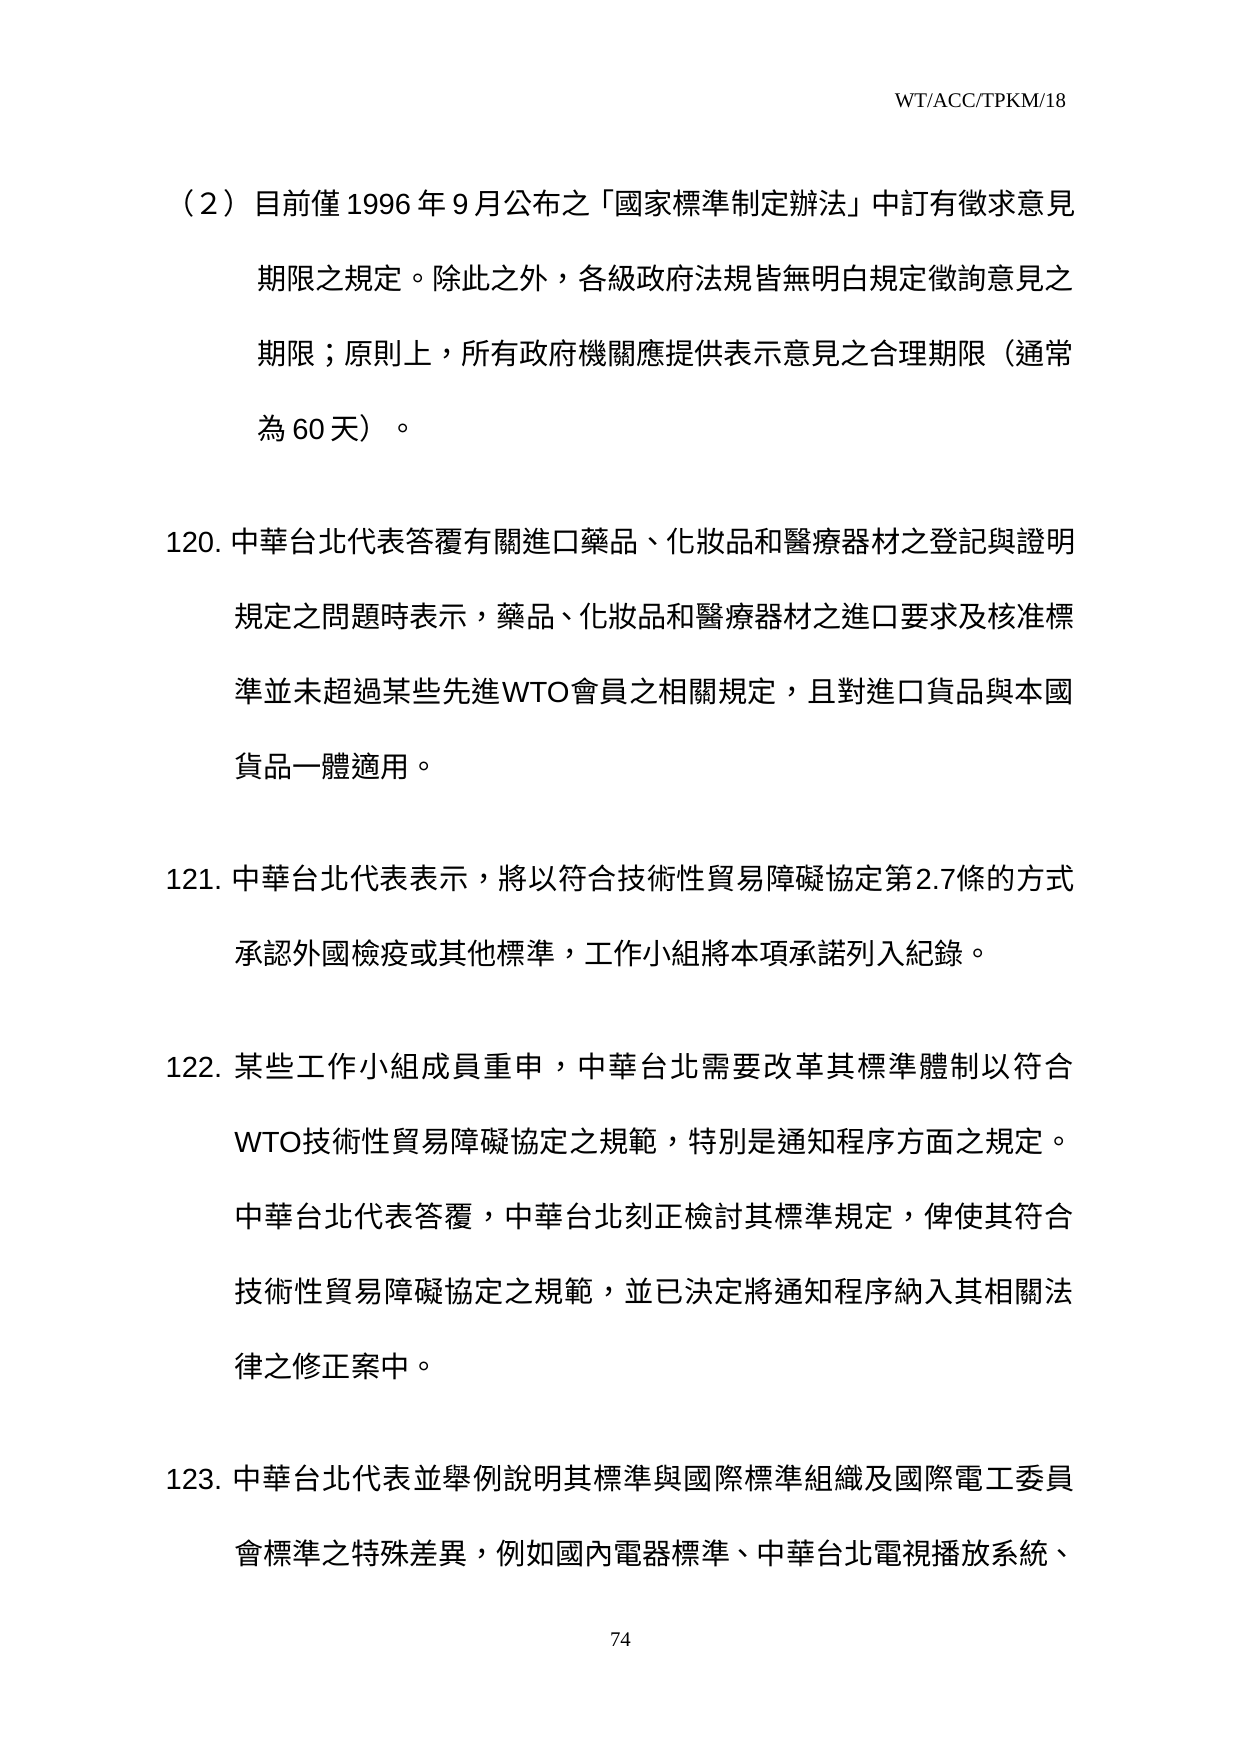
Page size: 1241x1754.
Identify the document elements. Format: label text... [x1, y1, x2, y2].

text 122. 某些工作小組成員重申，中華台北需要改革其標準體制以符合WTO技術性貿易障礙協定之規範，特別是通知程序方面之規定。中華台北代表答覆，中華台北刻正檢討其標準規定，俾使其符合技術性貿易障礙協定之規範，並已決定將通知程序納入其相關法律之修正案中。 [165, 1027, 1075, 1402]
text 121. 中華台北代表表示，將以符合技術性貿易障礙協定第2.7條的方式承認外國檢疫或其他標準，工作小組將本項承諾列入紀錄。 [165, 839, 1075, 989]
text 123. 中華台北代表並舉例說明其標準與國際標準組織及國際電工委員會標準之特殊差異，例如國內電器標準、中華台北電視播放系統、 [165, 1439, 1075, 1589]
text 120. 中華台北代表答覆有關進口藥品、化妝品和醫療器材之登記與證明規定之問題時表示，藥品、化妝品和醫療器材之進口要求及核准標準並未超過某些先進WTO會員之相關規定，且對進口貨品與本國貨品一體適用。 [165, 502, 1075, 802]
text （２）目前僅1996年9月公布之「國家標準制定辦法」中訂有徵求意見期限之規定。除此之外，各級政府法規皆無明白規定徵詢意見之期限；原則上，所有政府機關應提供表示意見之合理期限（通常為60天）。 [165, 164, 1075, 464]
